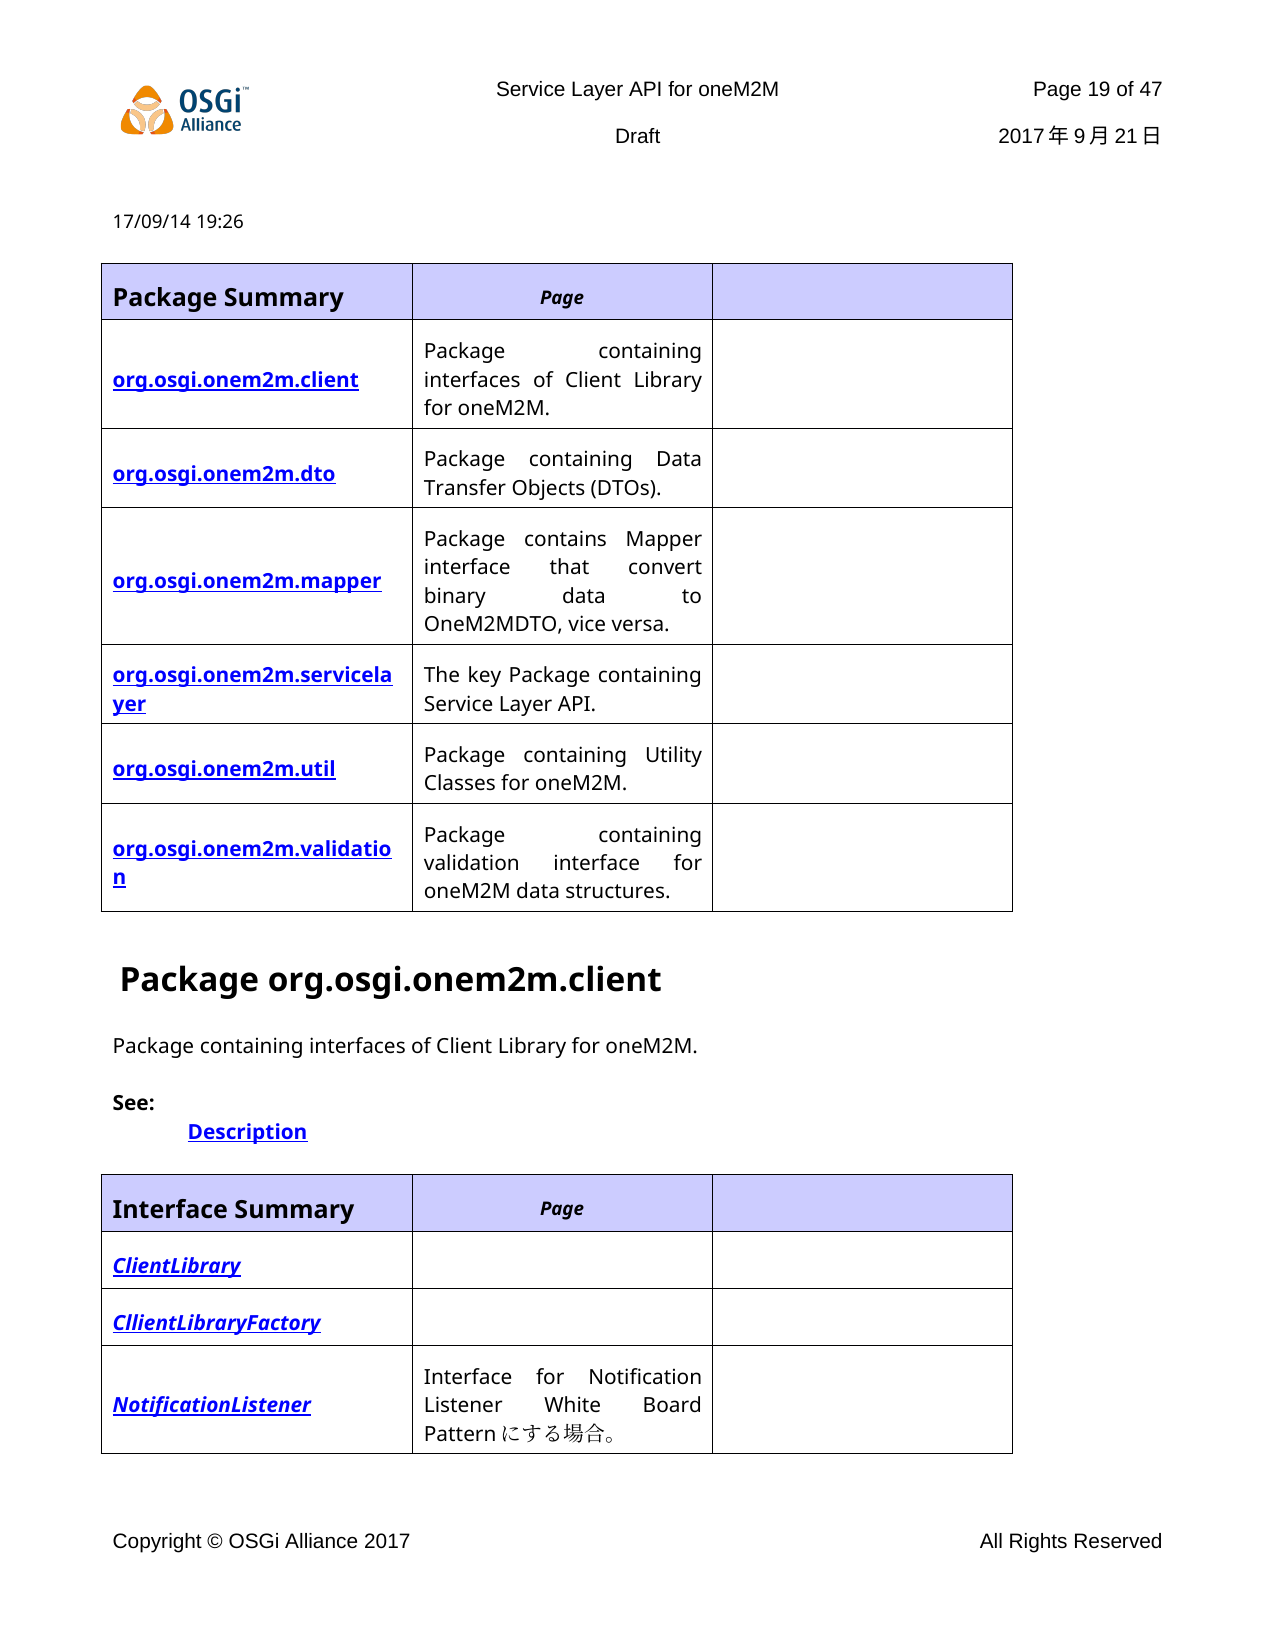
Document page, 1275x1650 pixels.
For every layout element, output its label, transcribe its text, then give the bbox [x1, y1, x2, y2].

text See: [112, 1088, 1162, 1117]
table_header [713, 1175, 1012, 1231]
table_cell org.osgi.onem2m.servicelayer [102, 645, 412, 723]
table_header [713, 264, 1012, 319]
table_cell [713, 429, 1012, 507]
table_cell Package containing validation interface for oneM2M data structures. [413, 804, 712, 911]
table_cell Package containing interfaces of Client Library for oneM2M. [413, 320, 712, 427]
table_cell [713, 724, 1012, 803]
table_cell [713, 804, 1012, 911]
table_cell [713, 1289, 1012, 1345]
table_cell [713, 1346, 1012, 1453]
table_cell [713, 1232, 1012, 1288]
table_header Page [413, 1175, 712, 1231]
table_cell CllientLibraryFactory [102, 1289, 412, 1345]
table_cell org.osgi.onem2m.validation [102, 804, 412, 911]
text 17/09/14 19:26 [112, 208, 1162, 233]
text Demo Documentation [119, 159, 1156, 204]
table_cell Package contains Mapper interface that convert binary data to OneM2MDTO, vice versa. [413, 508, 712, 643]
table_cell [413, 1232, 712, 1288]
table_cell org.osgi.onem2m.client [102, 320, 412, 427]
table_cell org.osgi.onem2m.mapper [102, 508, 412, 643]
table_cell [713, 320, 1012, 427]
table_header Page [413, 264, 712, 319]
table_cell org.osgi.onem2m.util [102, 724, 412, 803]
table_cell Interface for Notification Listener White Board Patternにする場合。 [413, 1346, 712, 1453]
table_cell org.osgi.onem2m.dto [102, 429, 412, 507]
text Description [187, 1117, 1162, 1145]
picture [113, 78, 257, 142]
table_cell [413, 1289, 712, 1345]
table_cell Package containing Data Transfer Objects (DTOs). [413, 429, 712, 507]
table_cell [713, 645, 1012, 723]
table_cell [713, 508, 1012, 643]
text Package containing interfaces of Client Library for oneM2M. [112, 1031, 1162, 1059]
table_cell Package containing Utility Classes for oneM2M. [413, 724, 712, 803]
table_cell The key Package containing Service Layer API. [413, 645, 712, 723]
table_header Interface Summary [102, 1175, 412, 1231]
table_header Package Summary [102, 264, 412, 319]
table_cell ClientLibrary [102, 1232, 412, 1288]
text Package org.osgi.onem2m.client [119, 956, 1156, 1002]
table_cell NotificationListener [102, 1346, 412, 1453]
